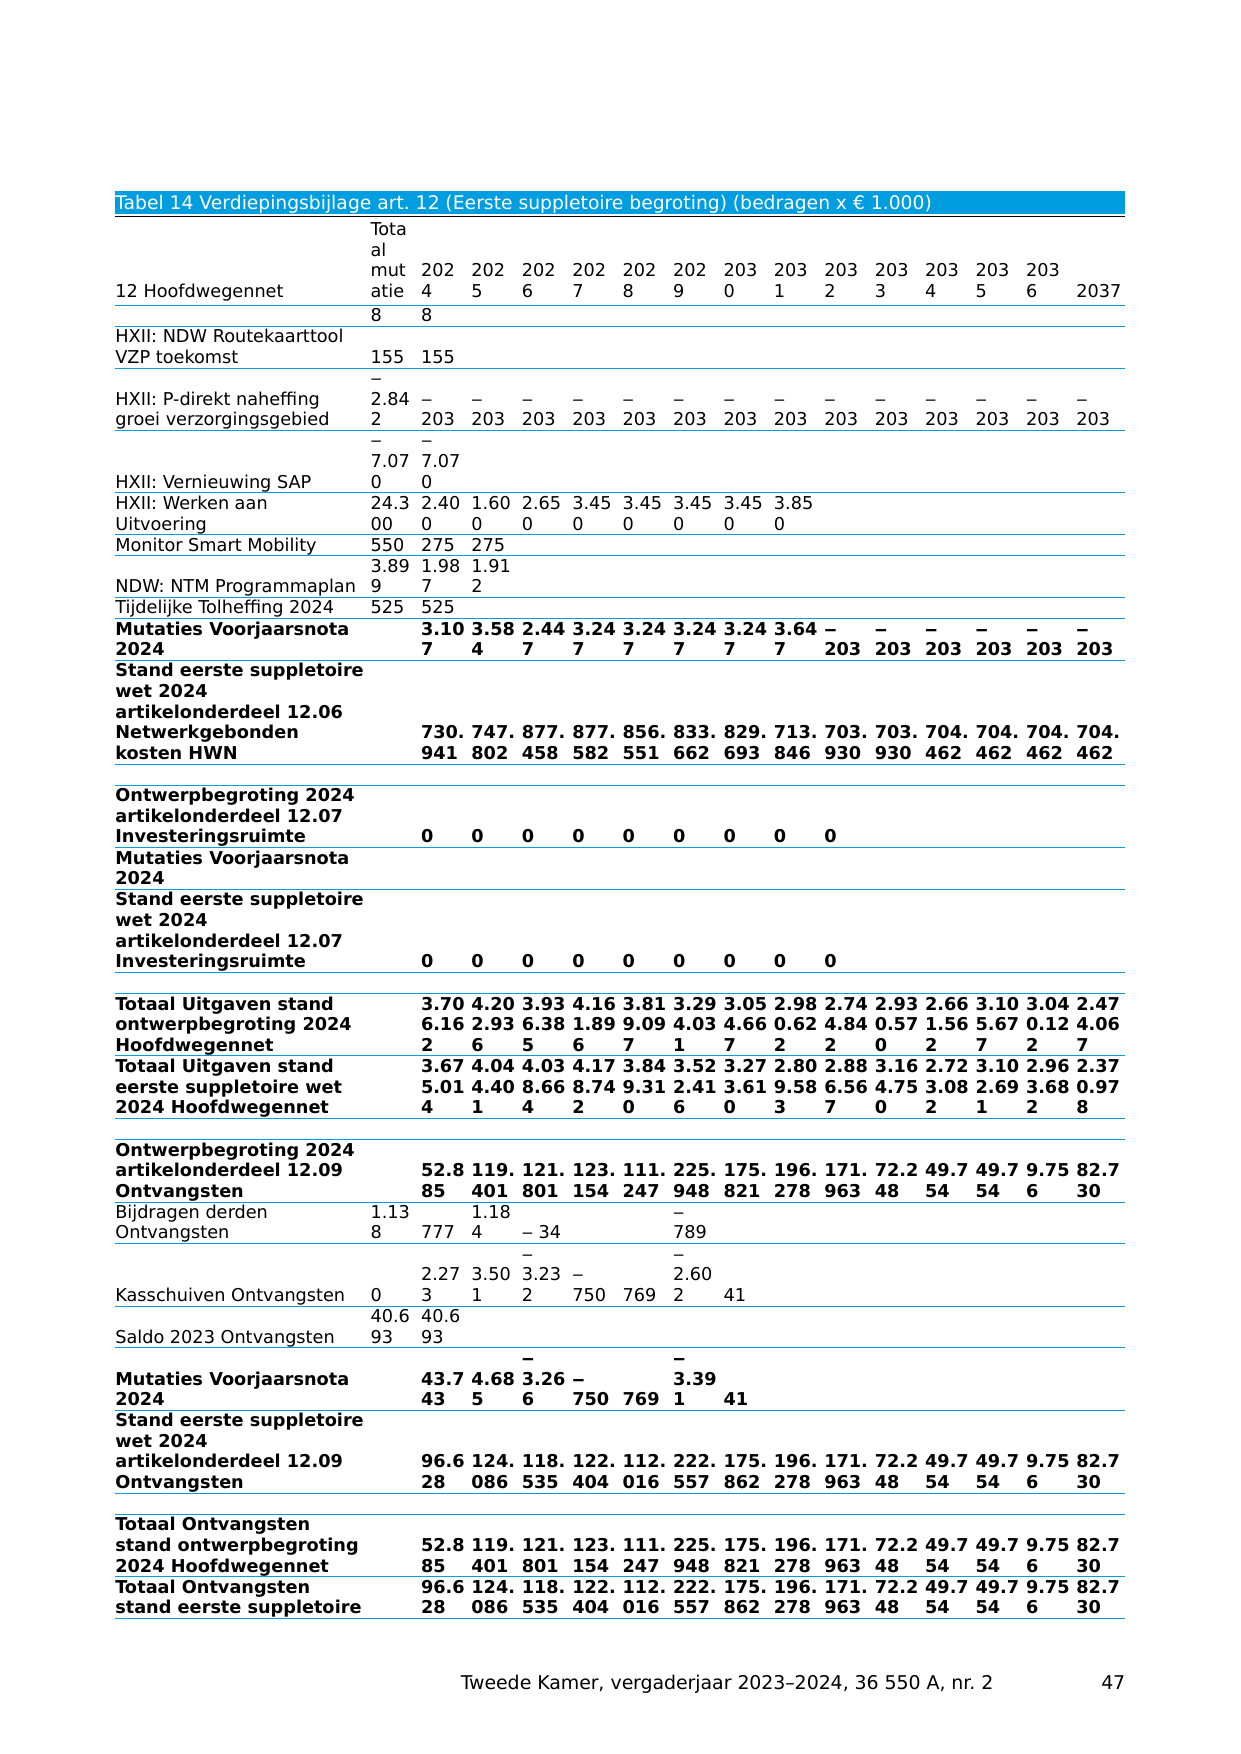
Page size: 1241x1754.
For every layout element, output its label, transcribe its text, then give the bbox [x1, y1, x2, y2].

table_cell [771, 327, 821, 367]
table_cell [368, 1494, 418, 1514]
table_cell 175.821 [720, 1140, 771, 1201]
table_cell 124.086 [468, 1411, 519, 1493]
table_cell 96.628 [418, 1411, 468, 1493]
table_cell [368, 1140, 418, 1201]
table_cell [922, 1244, 972, 1306]
table_cell 3.450 [670, 493, 720, 534]
table_cell 2032 [821, 217, 872, 304]
table_cell ‒ 2.842 [368, 369, 418, 430]
table_cell [468, 1307, 519, 1347]
table_cell [1023, 1307, 1073, 1347]
table_cell 713.846 [771, 661, 821, 763]
table_cell ‒ 203 [519, 369, 569, 430]
table_cell [973, 493, 1023, 534]
table_cell [872, 973, 922, 993]
table_cell ‒ 203 [670, 369, 720, 430]
table_cell [821, 535, 872, 555]
table_cell 3.936.385 [519, 994, 569, 1055]
table_cell [620, 1307, 670, 1347]
table_cell [569, 1307, 619, 1347]
table_cell [569, 327, 619, 367]
table_cell 9.756 [1023, 1411, 1073, 1493]
table_cell ‒ 203 [620, 369, 670, 430]
table_cell [519, 765, 569, 785]
table_cell [368, 890, 418, 972]
table_cell [922, 890, 972, 972]
table_cell [720, 535, 771, 555]
table_cell 112.016 [620, 1577, 670, 1618]
table_cell [115, 1119, 367, 1139]
table_cell 82.730 [1073, 1515, 1125, 1576]
table_cell 3.850 [771, 493, 821, 534]
table_cell 0 [620, 786, 670, 847]
table_cell 769 [620, 1348, 670, 1410]
table_cell 550 [368, 535, 418, 555]
table_cell [973, 327, 1023, 367]
table_cell [1073, 431, 1125, 492]
table_cell 2027 [569, 217, 619, 304]
table_cell [368, 1348, 418, 1410]
table_cell ‒ 789 [670, 1203, 720, 1243]
table_cell 0 [569, 890, 619, 972]
table_cell 2034 [922, 217, 972, 304]
table_cell ‒ 203 [468, 369, 519, 430]
table_cell [519, 327, 569, 367]
table_cell [368, 1119, 418, 1139]
table_cell [1073, 493, 1125, 534]
table_cell Mutaties Voorjaarsnota 2024 [115, 1348, 367, 1410]
table_cell [1073, 848, 1125, 889]
table_cell [771, 1307, 821, 1347]
table_cell [1073, 327, 1125, 367]
table_cell 730.941 [418, 661, 468, 763]
table_cell 525 [368, 598, 418, 618]
table_cell 3.105.677 [973, 994, 1023, 1055]
table_cell [468, 1119, 519, 1139]
table_cell [1023, 765, 1073, 785]
table_cell [821, 1348, 872, 1410]
table_cell [1073, 1348, 1125, 1410]
table_cell [973, 431, 1023, 492]
table_cell ‒ 203 [569, 369, 619, 430]
table_cell [821, 1307, 872, 1347]
table_cell [368, 1411, 418, 1493]
table_cell ‒ 203 [821, 369, 872, 430]
table_cell 0 [418, 786, 468, 847]
table_cell 40.693 [418, 1307, 468, 1347]
table_cell 2036 [1023, 217, 1073, 304]
table_cell 275 [468, 535, 519, 555]
table_cell [922, 1348, 972, 1410]
table_cell 2.273 [418, 1244, 468, 1306]
table_cell 0 [519, 890, 569, 972]
table_cell 3.107 [418, 619, 468, 660]
table_cell Saldo 2023 Ontvangsten [115, 1307, 367, 1347]
table_cell 2024 [418, 217, 468, 304]
table_cell 122.404 [569, 1577, 619, 1618]
table_cell 0 [771, 786, 821, 847]
table_cell [1023, 327, 1073, 367]
table_cell [1073, 556, 1125, 597]
table_cell 2031 [771, 217, 821, 304]
table_cell [569, 306, 619, 326]
table_cell 833.662 [670, 661, 720, 763]
table_cell [973, 1203, 1023, 1243]
table_cell 82.730 [1073, 1411, 1125, 1493]
table_cell [519, 598, 569, 618]
table_cell ‒ 2.602 [670, 1244, 720, 1306]
table_cell 1.138 [368, 1203, 418, 1243]
table_cell [771, 598, 821, 618]
table_cell [670, 598, 720, 618]
table_cell [922, 1119, 972, 1139]
table_cell [1073, 1119, 1125, 1139]
table_cell ‒ 203 [1073, 369, 1125, 430]
table_cell 4.685 [468, 1348, 519, 1410]
table_cell 49.754 [973, 1577, 1023, 1618]
table_cell 175.862 [720, 1411, 771, 1493]
table_cell 49.754 [973, 1515, 1023, 1576]
table_cell 171.963 [821, 1577, 872, 1618]
table_cell 829.693 [720, 661, 771, 763]
table_cell 777 [418, 1203, 468, 1243]
table_cell [872, 1348, 922, 1410]
table_cell [922, 535, 972, 555]
table_cell 2.980.622 [771, 994, 821, 1055]
table_cell ‒ 203 [973, 619, 1023, 660]
table_cell 124.086 [468, 1577, 519, 1618]
table_cell Totaal mutatie [368, 217, 418, 304]
table_cell [670, 765, 720, 785]
table_cell [720, 1119, 771, 1139]
table_cell [872, 1203, 922, 1243]
table_cell 196.278 [771, 1515, 821, 1576]
table_cell 2.963.682 [1023, 1056, 1073, 1118]
table_cell [368, 619, 418, 660]
table_cell [973, 1348, 1023, 1410]
table_cell [670, 1119, 720, 1139]
table_cell [1023, 786, 1073, 847]
table_cell [821, 431, 872, 492]
table_cell [771, 765, 821, 785]
table_cell 119.401 [468, 1515, 519, 1576]
table_cell 155 [418, 327, 468, 367]
table_cell [368, 661, 418, 763]
table_cell 2.744.842 [821, 994, 872, 1055]
table_cell Tijdelijke Tolheffing 2024 [115, 598, 367, 618]
table_cell 9.756 [1023, 1140, 1073, 1201]
table_cell 4.044.401 [468, 1056, 519, 1118]
table_cell Bijdragen derden Ontvangsten [115, 1203, 367, 1243]
table_cell [720, 306, 771, 326]
table_cell 196.278 [771, 1140, 821, 1201]
table_cell 1.912 [468, 556, 519, 597]
table_cell [872, 786, 922, 847]
table_cell 96.628 [418, 1577, 468, 1618]
table_cell ‒ 203 [720, 369, 771, 430]
table_cell [468, 327, 519, 367]
table_cell [922, 598, 972, 618]
table_cell 2.809.583 [771, 1056, 821, 1118]
table_cell [973, 890, 1023, 972]
table_cell [1073, 786, 1125, 847]
table_cell 4.178.742 [569, 1056, 619, 1118]
table_cell [1073, 1494, 1125, 1514]
table_cell 0 [821, 786, 872, 847]
table_cell 0 [821, 890, 872, 972]
table_cell 2035 [973, 217, 1023, 304]
table_cell 122.404 [569, 1411, 619, 1493]
table_cell 225.948 [670, 1140, 720, 1201]
table_cell [821, 598, 872, 618]
table_cell ‒ 34 [519, 1203, 569, 1243]
table_cell [973, 598, 1023, 618]
table_cell 2.886.567 [821, 1056, 872, 1118]
table_cell [1073, 598, 1125, 618]
table_cell [771, 306, 821, 326]
table_cell [670, 306, 720, 326]
table_cell [368, 765, 418, 785]
table_cell 2.370.978 [1073, 1056, 1125, 1118]
table_cell [670, 1494, 720, 1514]
table_cell [973, 535, 1023, 555]
table_cell ‒ 750 [569, 1244, 619, 1306]
table_cell 3.450 [620, 493, 670, 534]
table_cell ‒ 7.070 [418, 431, 468, 492]
table_cell 2025 [468, 217, 519, 304]
table_cell 2026 [519, 217, 569, 304]
table_cell [368, 1056, 418, 1118]
table_cell HXII: Werken aan Uitvoering [115, 493, 367, 534]
table_cell [468, 765, 519, 785]
table_cell 0 [670, 786, 720, 847]
table_cell [973, 556, 1023, 597]
table_cell [1023, 1348, 1073, 1410]
table_cell [1073, 765, 1125, 785]
table_cell [922, 848, 972, 889]
table_cell [368, 786, 418, 847]
table_cell 3.164.750 [872, 1056, 922, 1118]
table_cell [115, 765, 367, 785]
table_cell Ontwerpbegroting 2024 artikelonderdeel 12.09 Ontvangsten [115, 1140, 367, 1201]
table_cell 856.551 [620, 661, 670, 763]
table_cell 0 [771, 890, 821, 972]
table_cell [720, 431, 771, 492]
table_cell 175.821 [720, 1515, 771, 1576]
table_cell ‒ 3.391 [670, 1348, 720, 1410]
table_cell 4.202.936 [468, 994, 519, 1055]
table_cell [922, 1494, 972, 1514]
table_cell [569, 598, 619, 618]
table_cell [1023, 535, 1073, 555]
table_cell [569, 1494, 619, 1514]
table_cell ‒ 203 [1023, 369, 1073, 430]
table_cell 112.016 [620, 1411, 670, 1493]
table_cell [519, 306, 569, 326]
table_cell [519, 1494, 569, 1514]
table_cell 119.401 [468, 1140, 519, 1201]
table_cell [1023, 556, 1073, 597]
table_cell [821, 306, 872, 326]
table_cell 2037 [1073, 217, 1125, 304]
table_cell 49.754 [973, 1140, 1023, 1201]
table_cell [720, 556, 771, 597]
table_cell 0 [418, 890, 468, 972]
table_cell 2033 [872, 217, 922, 304]
table_cell [821, 1244, 872, 1306]
table_cell ‒ 203 [973, 369, 1023, 430]
table_cell [821, 848, 872, 889]
table_cell [872, 598, 922, 618]
table_cell [821, 493, 872, 534]
table_cell [872, 848, 922, 889]
table_cell 703.930 [821, 661, 872, 763]
table_cell [569, 765, 619, 785]
table_cell 0 [720, 890, 771, 972]
table_cell HXII: NDW Routekaarttool VZP toekomst [115, 327, 367, 367]
table_cell 72.248 [872, 1577, 922, 1618]
table_cell 9.756 [1023, 1577, 1073, 1618]
table_cell [620, 535, 670, 555]
table_cell Totaal Ontvangsten stand ontwerpbegroting 2024 Hoofdwegennet [115, 1515, 367, 1576]
table_cell 877.458 [519, 661, 569, 763]
table_cell [569, 431, 619, 492]
table_cell [620, 327, 670, 367]
table_cell 49.754 [922, 1577, 972, 1618]
table_cell 3.247 [720, 619, 771, 660]
table_cell [368, 1577, 418, 1618]
table_cell 118.535 [519, 1577, 569, 1618]
table_cell [922, 765, 972, 785]
table_cell 121.801 [519, 1515, 569, 1576]
table_cell 0 [468, 890, 519, 972]
table_cell [872, 327, 922, 367]
table_cell [1023, 1494, 1073, 1514]
table_cell [1073, 1244, 1125, 1306]
table_cell 8 [418, 306, 468, 326]
table_cell [821, 556, 872, 597]
table_cell [922, 973, 972, 993]
table_cell [1073, 1307, 1125, 1347]
table_cell 41 [720, 1244, 771, 1306]
table_cell [922, 431, 972, 492]
table_cell 2.930.570 [872, 994, 922, 1055]
table_cell [973, 1494, 1023, 1514]
table_cell 3.899 [368, 556, 418, 597]
table_cell HXII: P-direkt naheffing groei verzorgingsgebied [115, 369, 367, 430]
table_cell 72.248 [872, 1140, 922, 1201]
table_cell 3.054.667 [720, 994, 771, 1055]
table_cell [872, 1244, 922, 1306]
table_cell [872, 1119, 922, 1139]
table_cell [872, 1494, 922, 1514]
table_cell [418, 848, 468, 889]
table_cell [1023, 493, 1073, 534]
table_cell 12 Hoofdwegennet [115, 217, 367, 304]
table_cell Stand eerste suppletoire wet 2024 artikelonderdeel 12.09 Ontvangsten [115, 1411, 367, 1493]
table_cell 3.102.691 [973, 1056, 1023, 1118]
table_cell 40.693 [368, 1307, 418, 1347]
table_cell [620, 556, 670, 597]
table_cell 3.247 [569, 619, 619, 660]
table_cell Totaal Ontvangsten stand eerste suppletoire [115, 1577, 367, 1618]
table_cell [569, 535, 619, 555]
table_cell 747.802 [468, 661, 519, 763]
table_cell Totaal Uitgaven stand eerste suppletoire wet 2024 Hoofdwegennet [115, 1056, 367, 1118]
table_cell 49.754 [922, 1140, 972, 1201]
table_cell [1073, 973, 1125, 993]
table_cell [620, 848, 670, 889]
table_cell [821, 1203, 872, 1243]
table_cell 3.247 [670, 619, 720, 660]
table_cell 8 [368, 306, 418, 326]
table_cell [418, 1119, 468, 1139]
table_cell [821, 973, 872, 993]
table_cell [670, 327, 720, 367]
table_cell [670, 431, 720, 492]
table_cell [620, 431, 670, 492]
table_cell [821, 1494, 872, 1514]
table_cell [468, 848, 519, 889]
table_cell [872, 765, 922, 785]
table_cell [872, 556, 922, 597]
table_cell 1.184 [468, 1203, 519, 1243]
table_cell 2.474.067 [1073, 994, 1125, 1055]
table_cell 704.462 [973, 661, 1023, 763]
table_cell NDW: NTM Programmaplan [115, 556, 367, 597]
table_cell [922, 556, 972, 597]
table_cell 3.450 [569, 493, 619, 534]
table_cell [973, 765, 1023, 785]
table_cell 704.462 [922, 661, 972, 763]
table_cell 2028 [620, 217, 670, 304]
table_cell [720, 598, 771, 618]
table_cell [872, 431, 922, 492]
table_cell Mutaties Voorjaarsnota 2024 [115, 848, 367, 889]
table_cell 3.273.610 [720, 1056, 771, 1118]
table_cell [519, 973, 569, 993]
table_cell 4.161.896 [569, 994, 619, 1055]
table_cell 72.248 [872, 1411, 922, 1493]
table_cell [771, 535, 821, 555]
table_cell [1023, 306, 1073, 326]
table_cell [771, 1494, 821, 1514]
table_cell [720, 765, 771, 785]
table_cell [821, 1119, 872, 1139]
table_cell 171.963 [821, 1515, 872, 1576]
table_cell 3.675.014 [418, 1056, 468, 1118]
table_cell 52.885 [418, 1515, 468, 1576]
table_cell [922, 786, 972, 847]
table_cell 3.247 [620, 619, 670, 660]
table_cell [922, 306, 972, 326]
table_cell 275 [418, 535, 468, 555]
table_cell [720, 848, 771, 889]
table_cell 111.247 [620, 1515, 670, 1576]
table_cell 49.754 [922, 1515, 972, 1576]
table_cell [569, 556, 619, 597]
table_cell HXII: Vernieuwing SAP [115, 431, 367, 492]
table_cell 703.930 [872, 661, 922, 763]
table_cell 111.247 [620, 1140, 670, 1201]
table_cell 2029 [670, 217, 720, 304]
table_cell 49.754 [922, 1411, 972, 1493]
table_cell [771, 1119, 821, 1139]
table_cell [1023, 848, 1073, 889]
table_cell ‒ 203 [872, 369, 922, 430]
table_cell [519, 556, 569, 597]
table_cell [519, 431, 569, 492]
table_cell [569, 1203, 619, 1243]
table_cell [922, 327, 972, 367]
table_cell [973, 306, 1023, 326]
table_cell [620, 1203, 670, 1243]
table_cell Kasschuiven Ontvangsten [115, 1244, 367, 1306]
table_cell [771, 1348, 821, 1410]
table_cell [720, 973, 771, 993]
table_cell 24.300 [368, 493, 418, 534]
table_cell [973, 1244, 1023, 1306]
table_cell 2.650 [519, 493, 569, 534]
table_cell ‒ 203 [922, 369, 972, 430]
table_cell 118.535 [519, 1411, 569, 1493]
table_cell [872, 306, 922, 326]
table_cell [973, 786, 1023, 847]
table_cell 3.450 [720, 493, 771, 534]
table_cell 0 [569, 786, 619, 847]
table_cell 3.584 [468, 619, 519, 660]
table_cell [418, 1494, 468, 1514]
table_cell [1073, 1203, 1125, 1243]
table_cell [1023, 890, 1073, 972]
table_cell 0 [620, 890, 670, 972]
table_cell [670, 535, 720, 555]
table_cell 2.447 [519, 619, 569, 660]
table_cell [115, 973, 367, 993]
table_cell ‒ 3.266 [519, 1348, 569, 1410]
table_cell [670, 973, 720, 993]
table_cell [468, 598, 519, 618]
table_cell [620, 973, 670, 993]
table_cell [973, 848, 1023, 889]
table_cell ‒ 203 [922, 619, 972, 660]
table_cell 123.154 [569, 1515, 619, 1576]
table_cell [670, 848, 720, 889]
table_cell [720, 1494, 771, 1514]
table_cell [1023, 431, 1073, 492]
table_cell 43.743 [418, 1348, 468, 1410]
table_cell 0 [720, 786, 771, 847]
table_cell 704.462 [1023, 661, 1073, 763]
table_cell Monitor Smart Mobility [115, 535, 367, 555]
table_cell 2030 [720, 217, 771, 304]
table_cell ‒ 203 [771, 369, 821, 430]
table_cell Stand eerste suppletoire wet 2024 artikelonderdeel 12.06 Netwerkgebonden kosten HWN [115, 661, 367, 763]
table_cell [720, 327, 771, 367]
table_cell Stand eerste suppletoire wet 2024 artikelonderdeel 12.07 Investeringsruimte [115, 890, 367, 972]
table_cell 769 [620, 1244, 670, 1306]
table_cell [821, 765, 872, 785]
table_cell Totaal Uitgaven stand ontwerpbegroting 2024 Hoofdwegennet [115, 994, 367, 1055]
table_cell ‒ 203 [1073, 619, 1125, 660]
table_cell [771, 1203, 821, 1243]
table_cell [821, 327, 872, 367]
table_cell 0 [468, 786, 519, 847]
table_cell [872, 493, 922, 534]
table_cell [418, 973, 468, 993]
table_cell [922, 1307, 972, 1347]
table_cell Mutaties Voorjaarsnota 2024 [115, 619, 367, 660]
table_cell [368, 1515, 418, 1576]
table_cell [519, 535, 569, 555]
table_cell 3.040.122 [1023, 994, 1073, 1055]
table_cell 0 [670, 890, 720, 972]
table_cell 196.278 [771, 1411, 821, 1493]
table_cell [620, 306, 670, 326]
table_cell [620, 1119, 670, 1139]
table_cell ‒ 203 [418, 369, 468, 430]
table_cell [620, 1494, 670, 1514]
table_cell [1073, 535, 1125, 555]
table_cell [720, 1307, 771, 1347]
table_cell 175.862 [720, 1577, 771, 1618]
table_cell 196.278 [771, 1577, 821, 1618]
table_cell [569, 973, 619, 993]
table_cell [1073, 306, 1125, 326]
table_cell [1023, 598, 1073, 618]
table_cell 0 [368, 1244, 418, 1306]
table_cell [368, 994, 418, 1055]
table_cell ‒ 7.070 [368, 431, 418, 492]
table_cell [670, 556, 720, 597]
table_cell 225.948 [670, 1515, 720, 1576]
table_cell 4.038.664 [519, 1056, 569, 1118]
table_cell [771, 556, 821, 597]
table_cell [720, 1203, 771, 1243]
table_cell [872, 535, 922, 555]
table_cell [418, 765, 468, 785]
table_cell [922, 493, 972, 534]
table_cell [771, 848, 821, 889]
table_cell 2.723.082 [922, 1056, 972, 1118]
table_cell 72.248 [872, 1515, 922, 1576]
table_cell [519, 848, 569, 889]
table_cell [973, 1307, 1023, 1347]
table_cell 82.730 [1073, 1577, 1125, 1618]
table_cell [771, 1244, 821, 1306]
table_cell ‒ 3.232 [519, 1244, 569, 1306]
table_cell [771, 431, 821, 492]
table_cell [1023, 973, 1073, 993]
table_cell [1023, 1119, 1073, 1139]
table_cell ‒ 203 [821, 619, 872, 660]
table_cell [1023, 1244, 1073, 1306]
table_cell [922, 1203, 972, 1243]
table_cell 2.400 [418, 493, 468, 534]
table_cell 155 [368, 327, 418, 367]
table_cell 3.706.162 [418, 994, 468, 1055]
table_cell 0 [519, 786, 569, 847]
table_cell [468, 306, 519, 326]
table_cell 82.730 [1073, 1140, 1125, 1201]
table_cell ‒ 750 [569, 1348, 619, 1410]
table_cell [1023, 1203, 1073, 1243]
table_cell [368, 848, 418, 889]
table_cell [468, 973, 519, 993]
table_cell [368, 973, 418, 993]
table_cell 3.294.031 [670, 994, 720, 1055]
table_cell 121.801 [519, 1140, 569, 1201]
table_cell [670, 1307, 720, 1347]
table_cell 123.154 [569, 1140, 619, 1201]
table_cell 222.557 [670, 1411, 720, 1493]
table_cell [1073, 890, 1125, 972]
table_cell 3.501 [468, 1244, 519, 1306]
table_cell 877.582 [569, 661, 619, 763]
table_cell [973, 973, 1023, 993]
table_cell 3.647 [771, 619, 821, 660]
table_cell ‒ 203 [1023, 619, 1073, 660]
table_cell 41 [720, 1348, 771, 1410]
table_cell [973, 1119, 1023, 1139]
table_cell [872, 890, 922, 972]
table_cell ‒ 203 [872, 619, 922, 660]
table_cell 2.661.562 [922, 994, 972, 1055]
table_cell [468, 431, 519, 492]
table_cell [620, 598, 670, 618]
table_cell [115, 1494, 367, 1514]
table_cell 49.754 [973, 1411, 1023, 1493]
table_cell 52.885 [418, 1140, 468, 1201]
table_cell [115, 306, 367, 326]
table_cell 1.987 [418, 556, 468, 597]
table_cell [771, 973, 821, 993]
table_cell 525 [418, 598, 468, 618]
table_cell [620, 765, 670, 785]
table_cell Ontwerpbegroting 2024 artikelonderdeel 12.07 Investeringsruimte [115, 786, 367, 847]
table_cell [569, 1119, 619, 1139]
table_cell [468, 1494, 519, 1514]
table_cell 222.557 [670, 1577, 720, 1618]
table_cell 704.462 [1073, 661, 1125, 763]
table_cell 1.600 [468, 493, 519, 534]
table_cell [519, 1307, 569, 1347]
table_cell 171.963 [821, 1411, 872, 1493]
table_cell 9.756 [1023, 1515, 1073, 1576]
table_cell 3.522.416 [670, 1056, 720, 1118]
table_cell [519, 1119, 569, 1139]
table_cell 3.849.310 [620, 1056, 670, 1118]
table_cell 171.963 [821, 1140, 872, 1201]
table_cell [569, 848, 619, 889]
table_cell 3.819.097 [620, 994, 670, 1055]
table_cell [872, 1307, 922, 1347]
